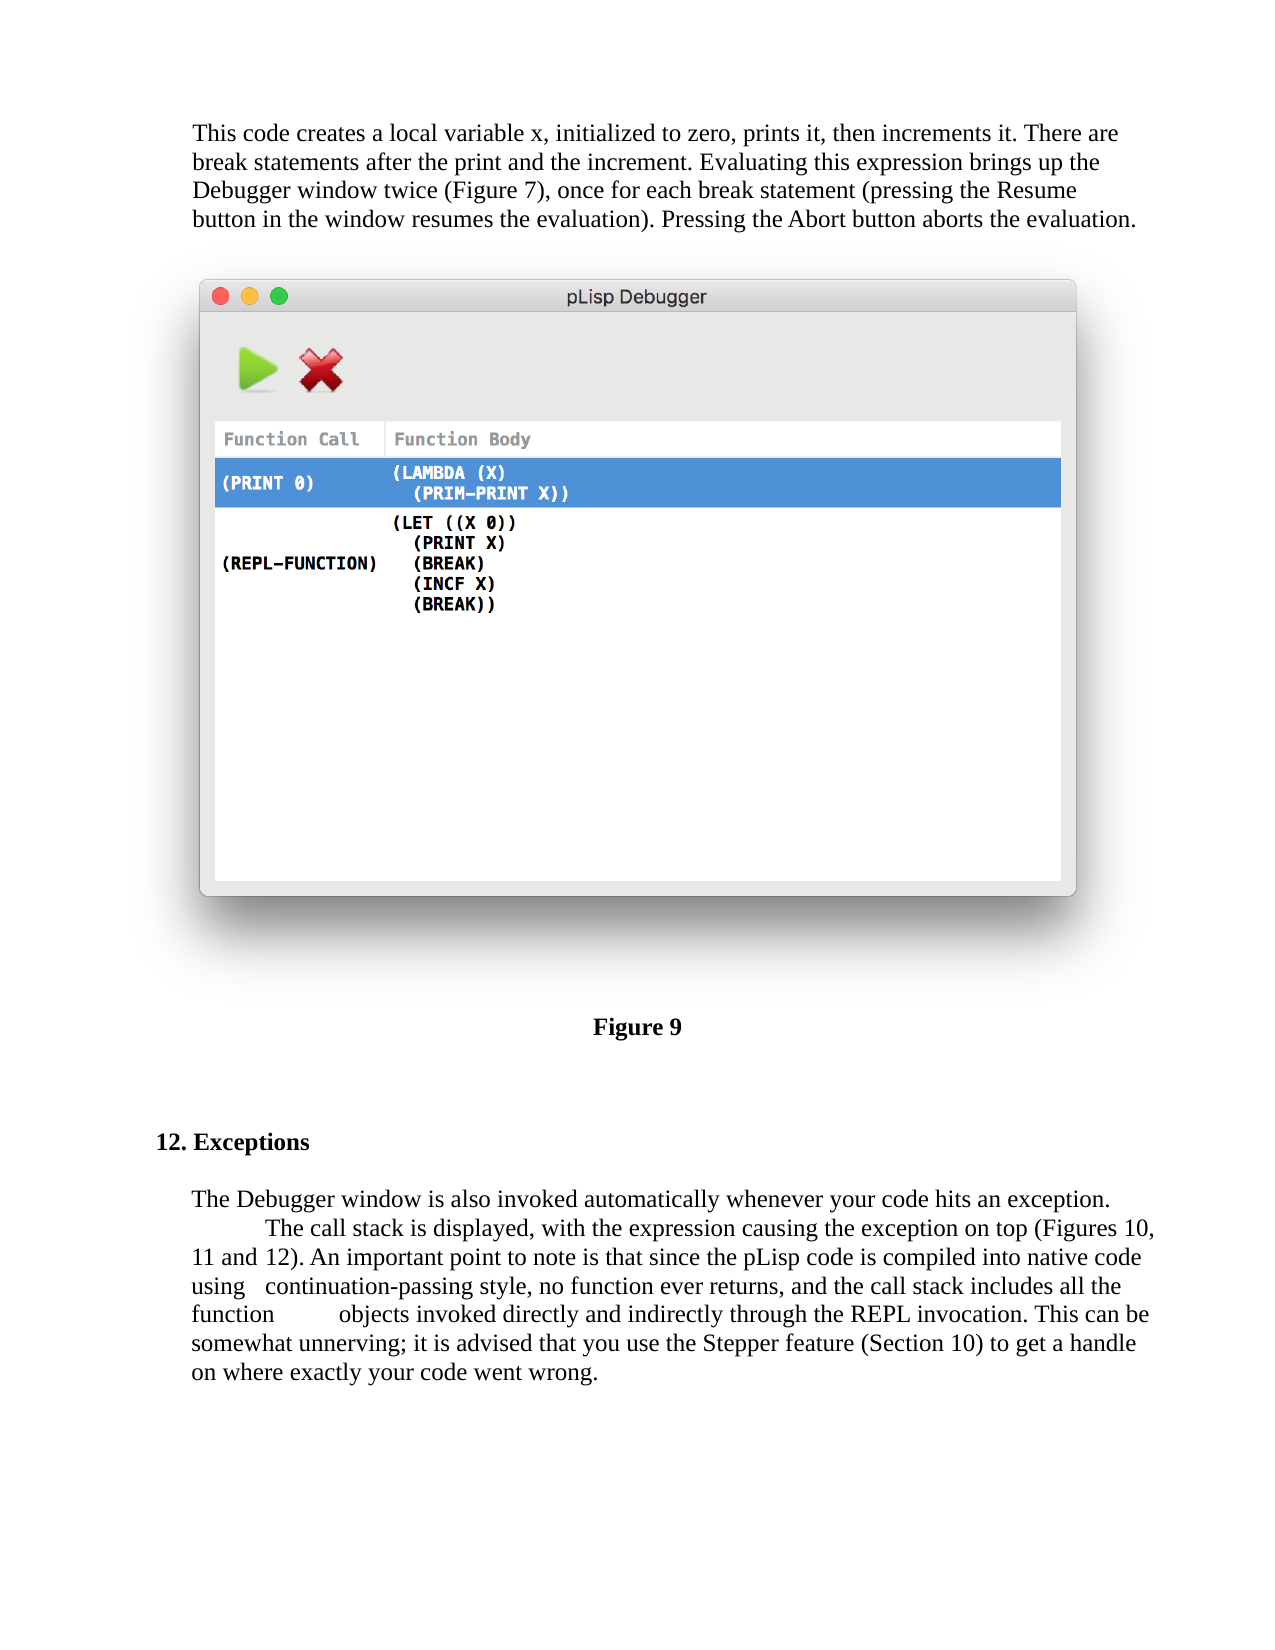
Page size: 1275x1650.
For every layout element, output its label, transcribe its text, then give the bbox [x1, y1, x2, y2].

list Exceptions [156, 1127, 1157, 1156]
text Figure 9 [118, 871, 1157, 1041]
text The Debugger window is also invoked automatically whenever your code hits an exception. The call stack is displayed, with the expression causing the exception on top (Figures 10, 11 and 12). An important point to note is that since the pLisp code is compiled into native code using continuation-passing style, no function ever returns, and the call stack includes all the function objects invoked directly and indirectly through the REPL invocation. This can be somewhat unnerving; it is advised that you use the Stepper feature (Section 10) to get a handle on where exactly your code went wrong. [191, 1184, 1157, 1386]
text This code creates a local variable x, initialized to zero, prints it, then increments it. There are break statements after the print and the increment. Evaluating this expression brings up the Debugger window twice (Figure 7), once for each break statement (pressing the Resume button in the window resumes the evaluation). Pressing the Abort button aborts the evaluation. [118, 118, 1157, 233]
